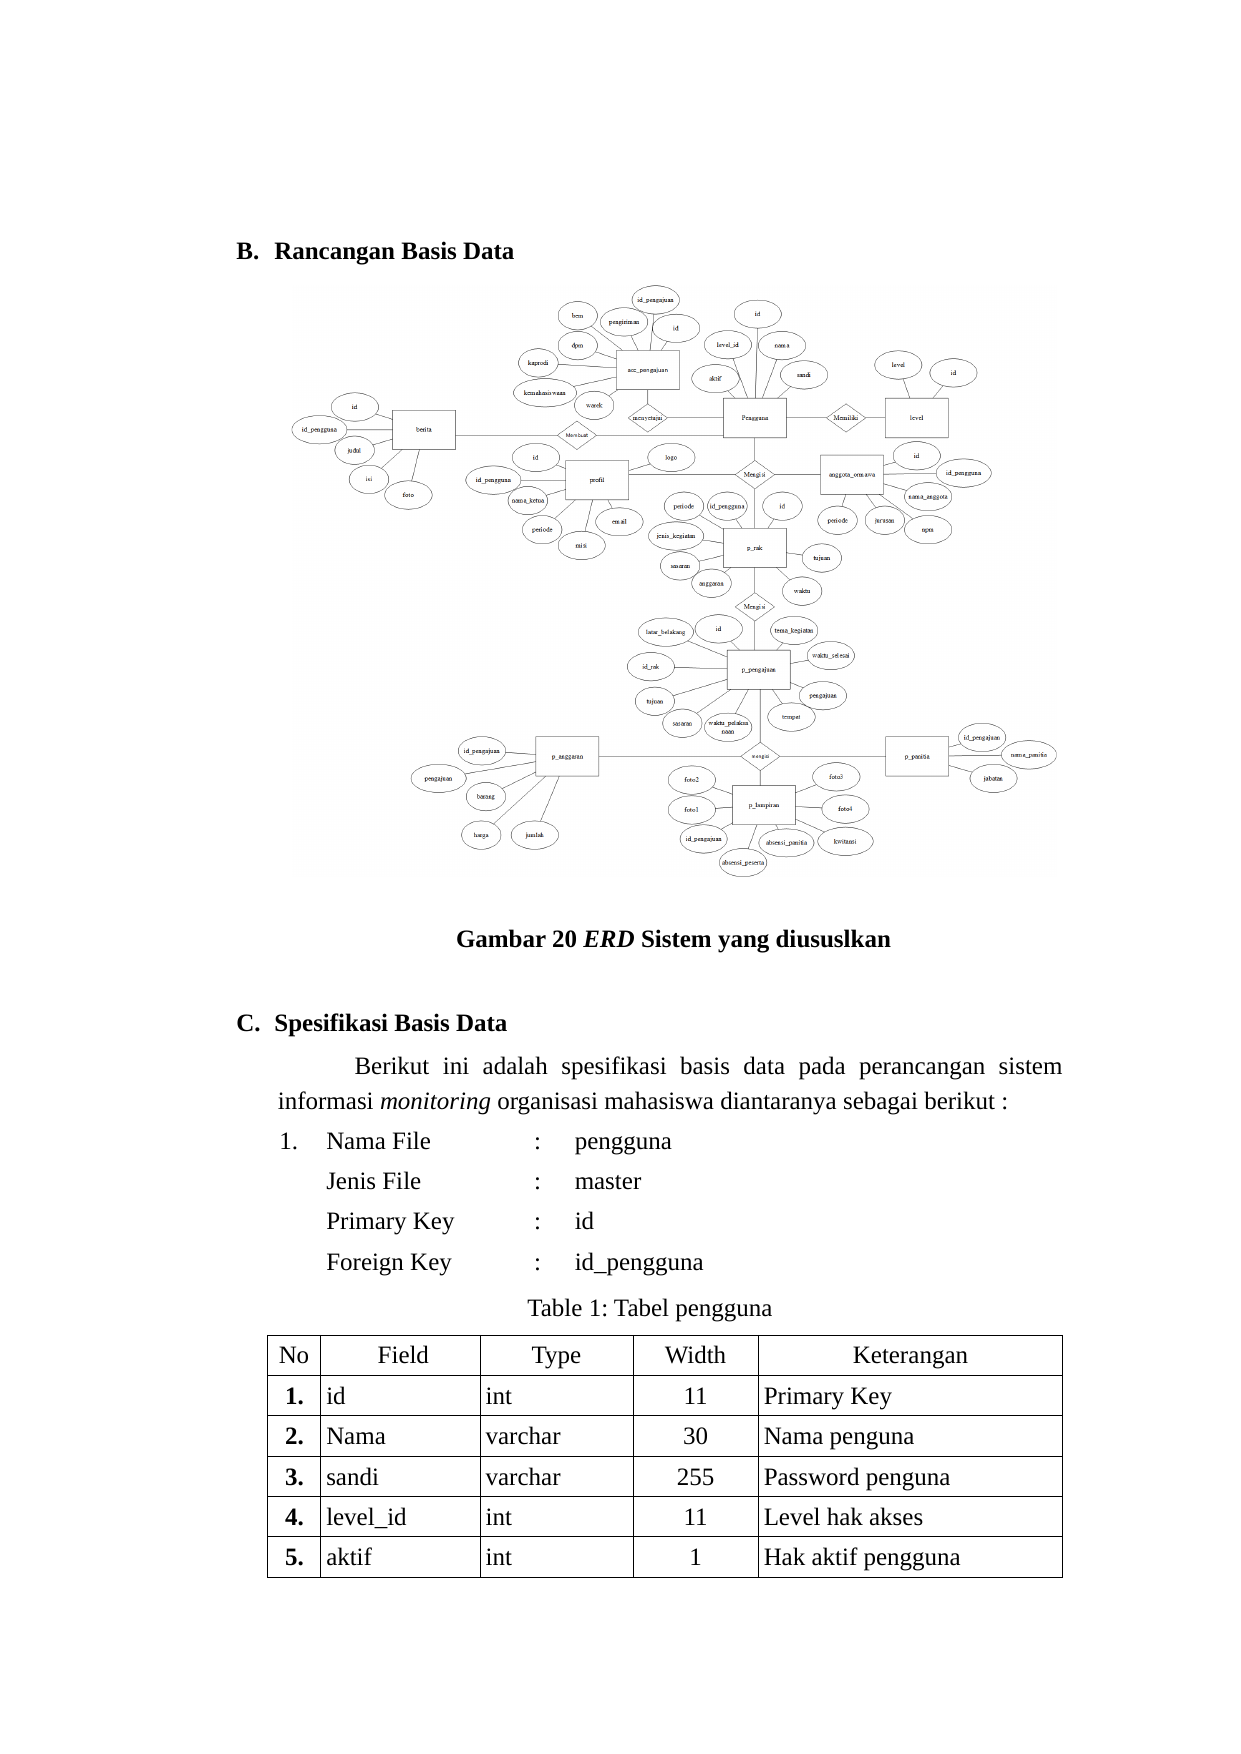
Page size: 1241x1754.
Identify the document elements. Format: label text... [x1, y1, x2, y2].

table_cell int [481, 1537, 633, 1577]
table_cell 11 [634, 1376, 758, 1415]
table_cell int [481, 1497, 633, 1536]
table_cell int [481, 1376, 633, 1415]
table_header : [528, 1120, 569, 1160]
table_header 1. [274, 1120, 320, 1160]
picture [291, 285, 1057, 877]
table_cell Jenis File [320, 1160, 528, 1201]
table_cell Nama penguna [759, 1416, 1062, 1456]
table_cell Foreign Key [320, 1241, 528, 1281]
table_cell 11 [634, 1497, 758, 1536]
table_cell id [321, 1376, 480, 1415]
table_cell [268, 1457, 320, 1496]
text Gambar 20 ERD Sistem yang diususlkan [283, 924, 1063, 952]
table_header pengguna [569, 1120, 1062, 1160]
table_cell aktif [321, 1537, 480, 1577]
table_cell Primary Key [320, 1201, 528, 1241]
table_cell 30 [634, 1416, 758, 1456]
table_cell sandi [321, 1457, 480, 1496]
table_cell Primary Key [759, 1376, 1062, 1415]
table_cell : [528, 1160, 569, 1201]
table_header Width [634, 1336, 758, 1375]
table_cell [274, 1241, 320, 1281]
table_cell level_id [321, 1497, 480, 1536]
table_cell [274, 1201, 320, 1241]
table_cell [268, 1497, 320, 1536]
table_cell id_pengguna [569, 1241, 1062, 1281]
table_cell : [528, 1241, 569, 1281]
table_cell 1 [634, 1537, 758, 1577]
table_cell varchar [481, 1416, 633, 1456]
table_cell Nama [321, 1416, 480, 1456]
table_cell [268, 1537, 320, 1577]
table_header Type [481, 1336, 633, 1375]
table_header No [268, 1336, 320, 1375]
table_cell [274, 1160, 320, 1201]
text Berikut ini adalah spesifikasi basis data pada perancangan sistem informasi monitoring organisasi mahasiswa diantaranya sebagai berikut : [278, 1051, 1063, 1114]
table_cell [268, 1376, 320, 1415]
table_header Keterangan [759, 1336, 1062, 1375]
list Spesifikasi Basis Data [236, 1008, 1063, 1037]
table_cell varchar [481, 1457, 633, 1496]
text Table 1: Tabel pengguna [236, 1293, 1063, 1322]
table_cell Password penguna [759, 1457, 1062, 1496]
table_cell : [528, 1201, 569, 1241]
table_header Field [321, 1336, 480, 1375]
table_cell 255 [634, 1457, 758, 1496]
list Rancangan Basis Data [236, 236, 1063, 265]
table_cell master [569, 1160, 1062, 1201]
table_cell Level hak akses [759, 1497, 1062, 1536]
table_cell id [569, 1201, 1062, 1241]
table_header [286, 279, 1062, 911]
table_cell Hak aktif pengguna [759, 1537, 1062, 1577]
table_cell [268, 1416, 320, 1456]
table_header Nama File [320, 1120, 528, 1160]
